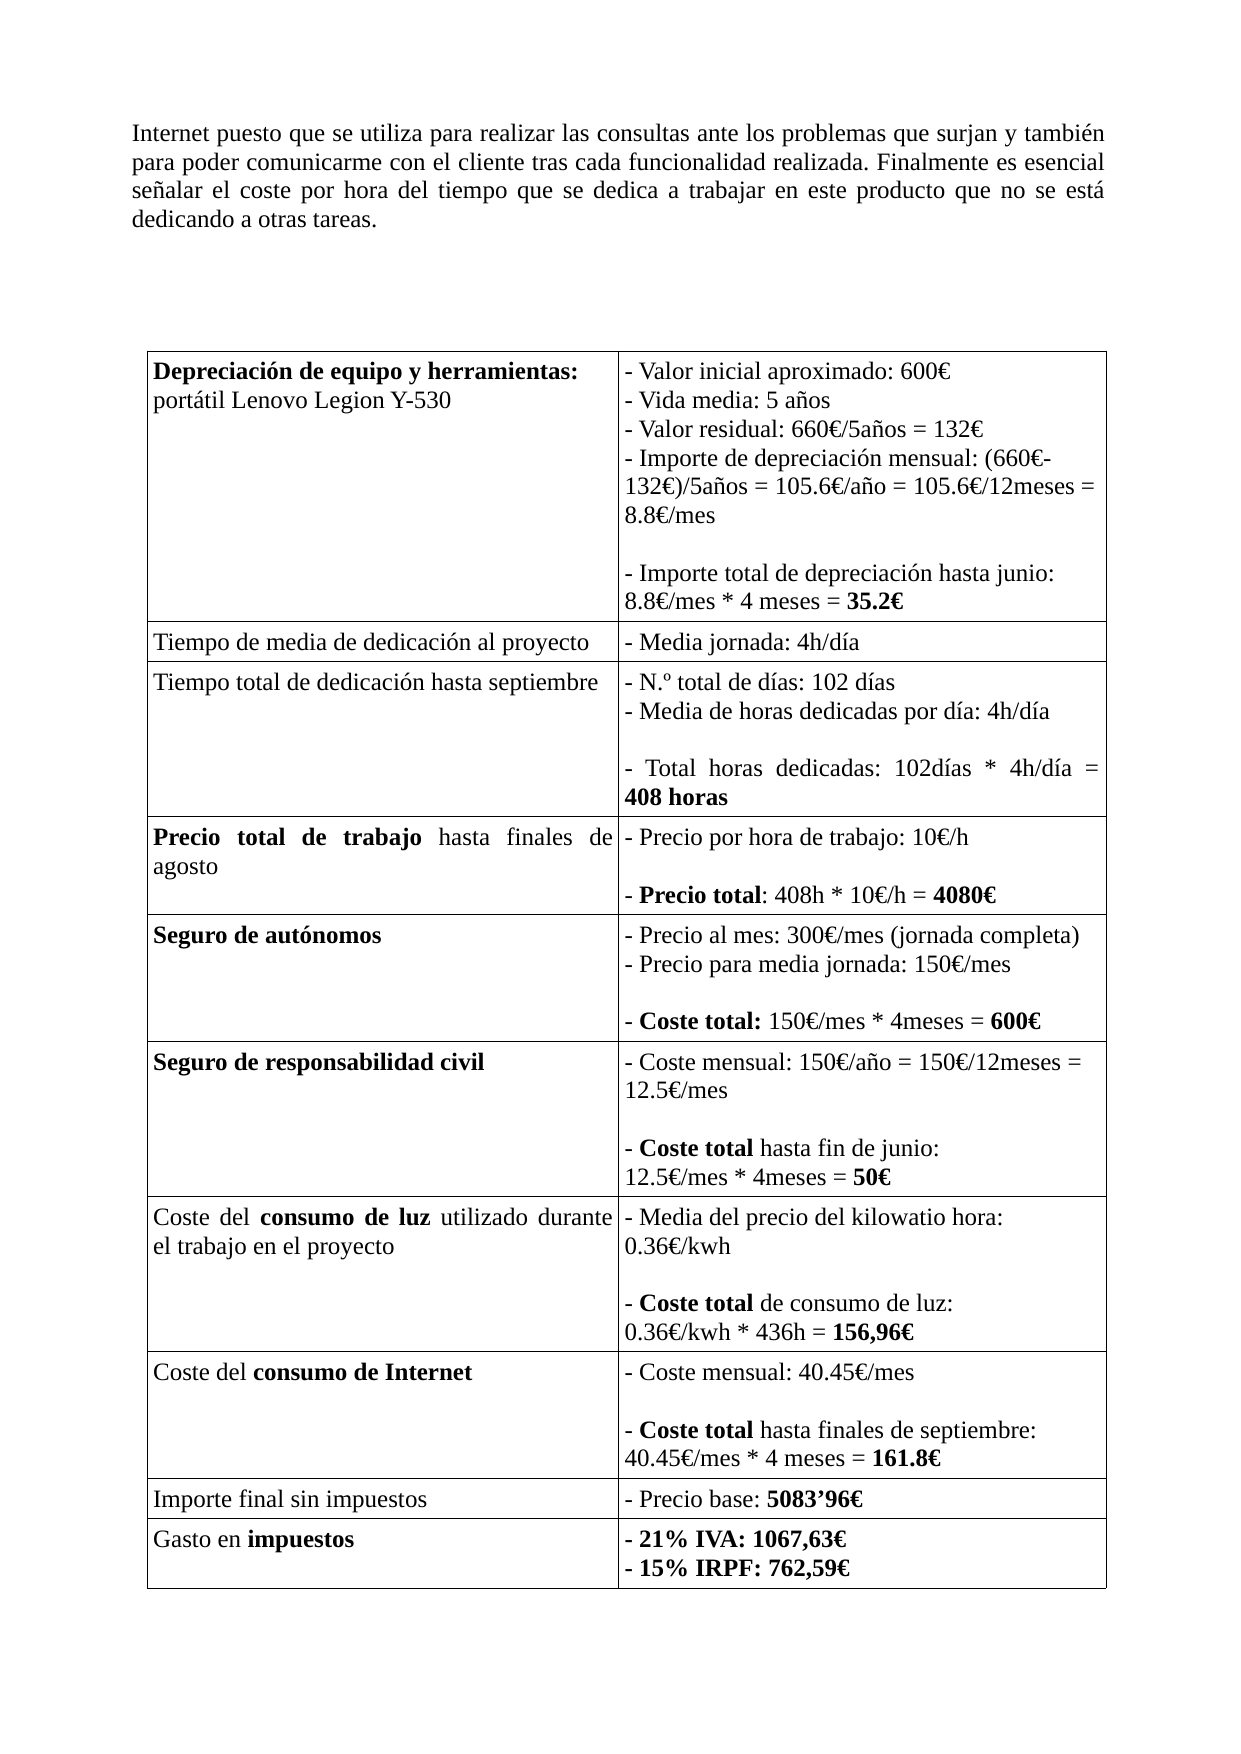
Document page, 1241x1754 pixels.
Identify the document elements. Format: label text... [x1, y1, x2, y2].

table_cell - Media jornada: 4h/día [619, 622, 1106, 661]
table_cell - Precio por hora de trabajo: 10€/h - Precio total: 408h * 10€/h = 4080€ [619, 817, 1106, 914]
table_cell Tiempo de media de dedicación al proyecto [148, 622, 618, 661]
table_cell - Precio al mes: 300€/mes (jornada completa) - Precio para media jornada: 150€/mes - Coste total: 150€/mes * 4meses = 600€ [619, 915, 1106, 1041]
table_header - Valor inicial aproximado: 600€ - Vida media: 5 años - Valor residual: 660€/5años = 132€ - Importe de depreciación mensual: (660€- 132€)/5años = 105.6€/año = 105.6€/12meses = 8.8€/mes - Importe total de depreciación hasta junio: 8.8€/mes * 4 meses = 35.2€ [619, 352, 1106, 621]
table_cell - 21% IVA: 1067,63€ - 15% IRPF: 762,59€ [619, 1519, 1106, 1587]
table_cell - Coste mensual: 40.45€/mes - Coste total hasta finales de septiembre: 40.45€/mes * 4 meses = 161.8€ [619, 1352, 1106, 1478]
table_cell Gasto en impuestos [148, 1519, 618, 1587]
table_cell - Media del precio del kilowatio hora: 0.36€/kwh - Coste total de consumo de luz: 0.36€/kwh * 436h = 156,96€ [619, 1197, 1106, 1351]
table_cell Seguro de autónomos [148, 915, 618, 1041]
table_cell Importe final sin impuestos [148, 1479, 618, 1518]
table_cell Precio total de trabajo hasta finales de agosto [148, 817, 618, 914]
table_cell Tiempo total de dedicación hasta septiembre [148, 662, 618, 816]
table_cell Coste del consumo de luz utilizado durante el trabajo en el proyecto [148, 1197, 618, 1351]
table_cell - N.º total de días: 102 días - Media de horas dedicadas por día: 4h/día - Total horas dedicadas: 102días * 4h/día = 408 horas [619, 662, 1106, 816]
table_cell Coste del consumo de Internet [148, 1352, 618, 1478]
table_cell Seguro de responsabilidad civil [148, 1042, 618, 1196]
table_header Depreciación de equipo y herramientas: portátil Lenovo Legion Y-530 [148, 352, 618, 621]
table_cell - Precio base: 5083’96€ [619, 1479, 1106, 1518]
table_cell - Coste mensual: 150€/año = 150€/12meses = 12.5€/mes - Coste total hasta fin de junio: 12.5€/mes * 4meses = 50€ [619, 1042, 1106, 1196]
text Internet puesto que se utiliza para realizar las consultas ante los problemas que surjan y también para poder comunicarme con el cliente tras cada funcionalidad realizada. Finalmente es esencial señalar el coste por hora del tiempo que se dedica a trabajar en este producto que no se está dedicando a otras tareas. [132, 118, 1106, 233]
